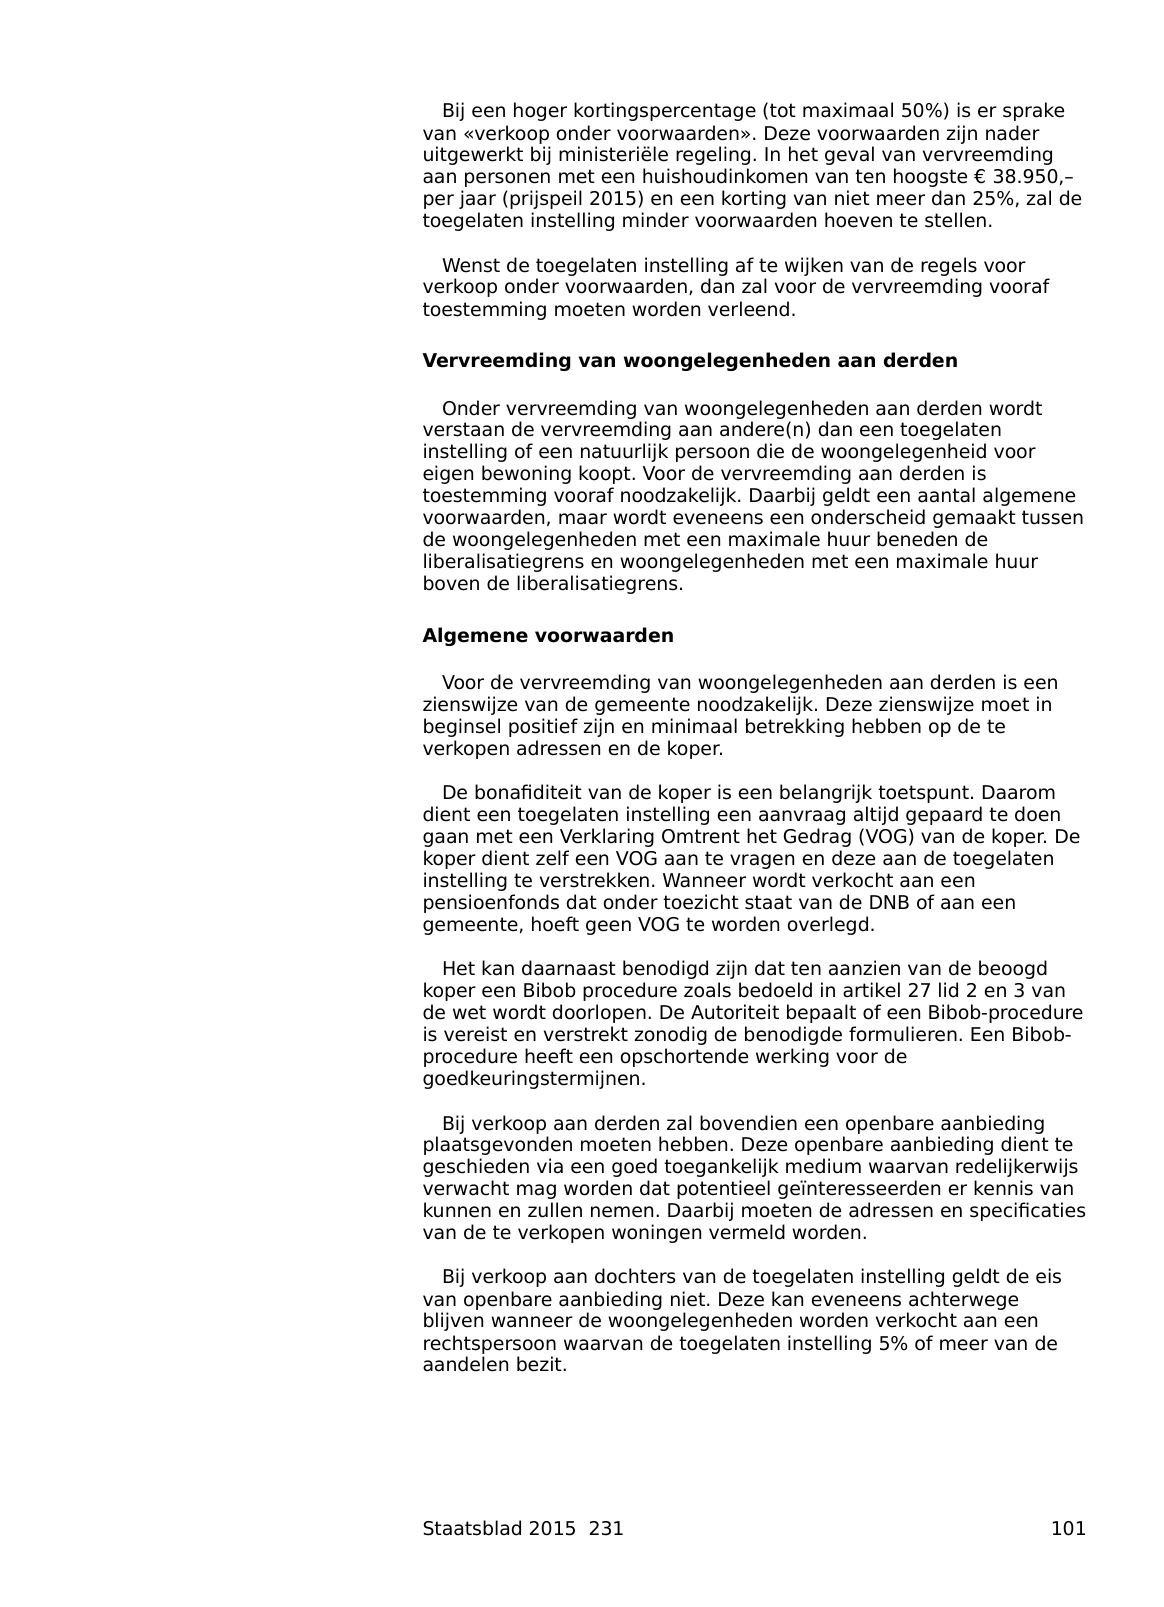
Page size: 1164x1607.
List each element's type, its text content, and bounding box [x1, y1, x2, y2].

text Het kan daarnaast benodigd zijn dat ten aanzien van de beoogd koper een Bibob procedure zoals bedoeld in artikel 27 lid 2 en 3 van de wet wordt doorlopen. De Autoriteit bepaalt of een Bibob-procedure is vereist en verstrekt zonodig de benodigde formulieren. Een Bibob-procedure heeft een opschortende werking voor de goedkeuringstermijnen. [422, 958, 1087, 1090]
text Bij verkoop aan derden zal bovendien een openbare aanbieding plaatsgevonden moeten hebben. Deze openbare aanbieding dient te geschieden via een goed toegankelijk medium waarvan redelijkerwijs verwacht mag worden dat potentieel geïnteresseerden er kennis van kunnen en zullen nemen. Daarbij moeten de adressen en specificaties van de te verkopen woningen vermeld worden. [422, 1112, 1087, 1244]
subtitle Algemene voorwaarden [422, 625, 1087, 647]
text Bij verkoop aan dochters van de toegelaten instelling geldt de eis van openbare aanbieding niet. Deze kan eveneens achterwege blijven wanneer de woongelegenheden worden verkocht aan een rechtspersoon waarvan de toegelaten instelling 5% of meer van de aandelen bezit. [422, 1266, 1087, 1376]
text Onder vervreemding van woongelegenheden aan derden wordt verstaan de vervreemding aan andere(n) dan een toegelaten instelling of een natuurlijk persoon die de woongelegenheid voor eigen bewoning koopt. Voor de vervreemding aan derden is toestemming vooraf noodzakelijk. Daarbij geldt een aantal algemene voorwaarden, maar wordt eveneens een onderscheid gemaakt tussen de woongelegenheden met een maximale huur beneden de liberalisatiegrens en woongelegenheden met een maximale huur boven de liberalisatiegrens. [422, 397, 1087, 595]
text Voor de vervreemding van woongelegenheden aan derden is een zienswijze van de gemeente noodzakelijk. Deze zienswijze moet in beginsel positief zijn en minimaal betrekking hebben op de te verkopen adressen en de koper. [422, 672, 1087, 760]
text Bij een hoger kortingspercentage (tot maximaal 50%) is er sprake van «verkoop onder voorwaarden». Deze voorwaarden zijn nader uitgewerkt bij ministeriële regeling. In het geval van vervreemding aan personen met een huishoudinkomen van ten hoogste € 38.950,– per jaar (prijspeil 2015) en een korting van niet meer dan 25%, zal de toegelaten instelling minder voorwaarden hoeven te stellen. [422, 100, 1087, 232]
subtitle Vervreemding van woongelegenheden aan derden [422, 350, 1087, 372]
text De bonafiditeit van de koper is een belangrijk toetspunt. Daarom dient een toegelaten instelling een aanvraag altijd gepaard te doen gaan met een Verklaring Omtrent het Gedrag (VOG) van de koper. De koper dient zelf een VOG aan te vragen en deze aan de toegelaten instelling te verstrekken. Wanneer wordt verkocht aan een pensioenfonds dat onder toezicht staat van de DNB of aan een gemeente, hoeft geen VOG te worden overlegd. [422, 782, 1087, 936]
text Wenst de toegelaten instelling af te wijken van de regels voor verkoop onder voorwaarden, dan zal voor de vervreemding vooraf toestemming moeten worden verleend. [422, 254, 1087, 320]
